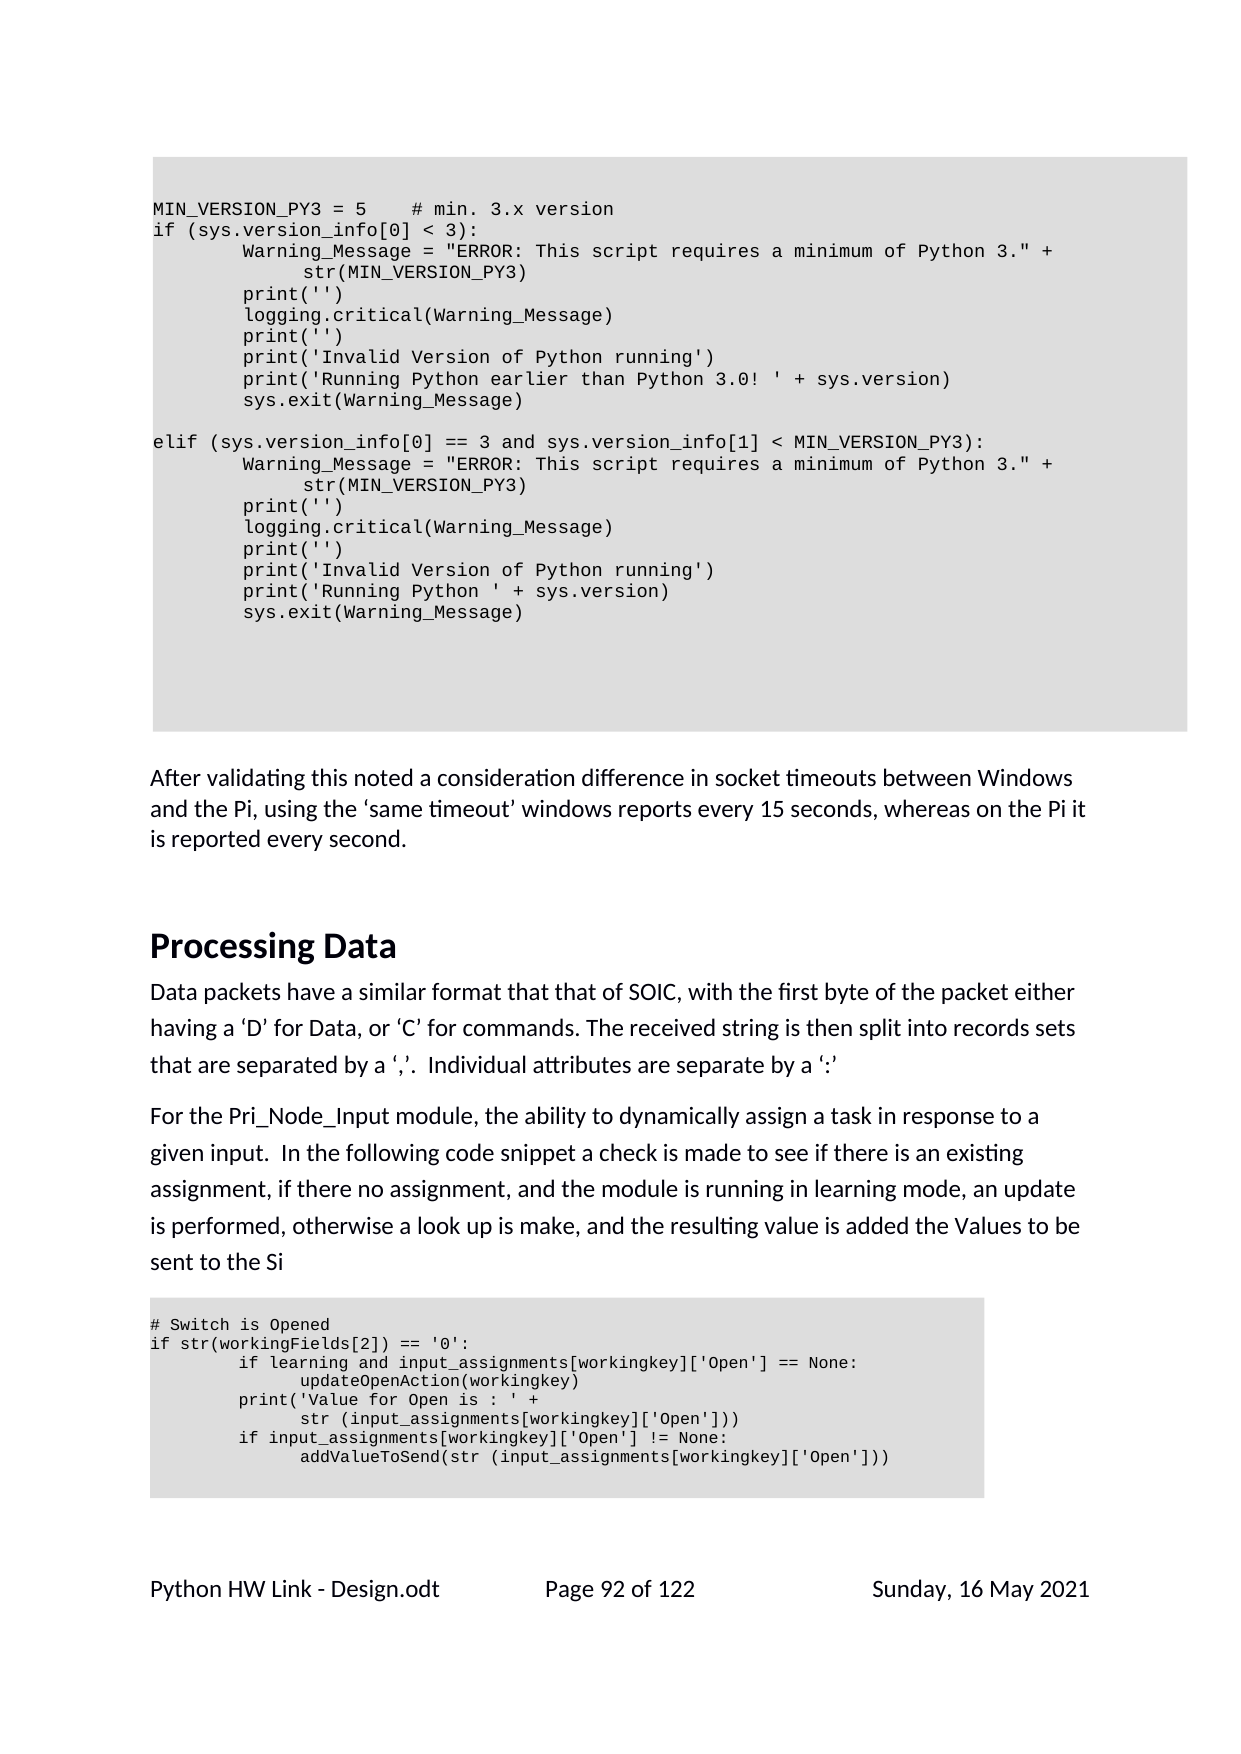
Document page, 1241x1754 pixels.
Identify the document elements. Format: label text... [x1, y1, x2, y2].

text After validating this noted a consideration difference in socket timeouts between Windows and the Pi, using the ‘same timeout’ windows reports every 15 seconds, whereas on the Pi it is reported every second. [150, 762, 1090, 854]
text Data packets have a similar format that that of SOIC, with the first byte of the packet either having a ‘D’ for Data, or ‘C’ for commands. The received string is then split into records sets that are separated by a ‘,’. Individual attributes are separate by a ‘:’ [150, 976, 1090, 1079]
subtitle Processing Data [150, 922, 1090, 968]
text For the Pri_Node_Input module, the ability to dynamically assign a task in response to a given input. In the following code snippet a check is made to see if there is an existing assignment, if there no assignment, and the module is running in learning mode, an update is performed, otherwise a look up is make, and the resulting value is added the Values to be sent to the Si [150, 1100, 1090, 1277]
